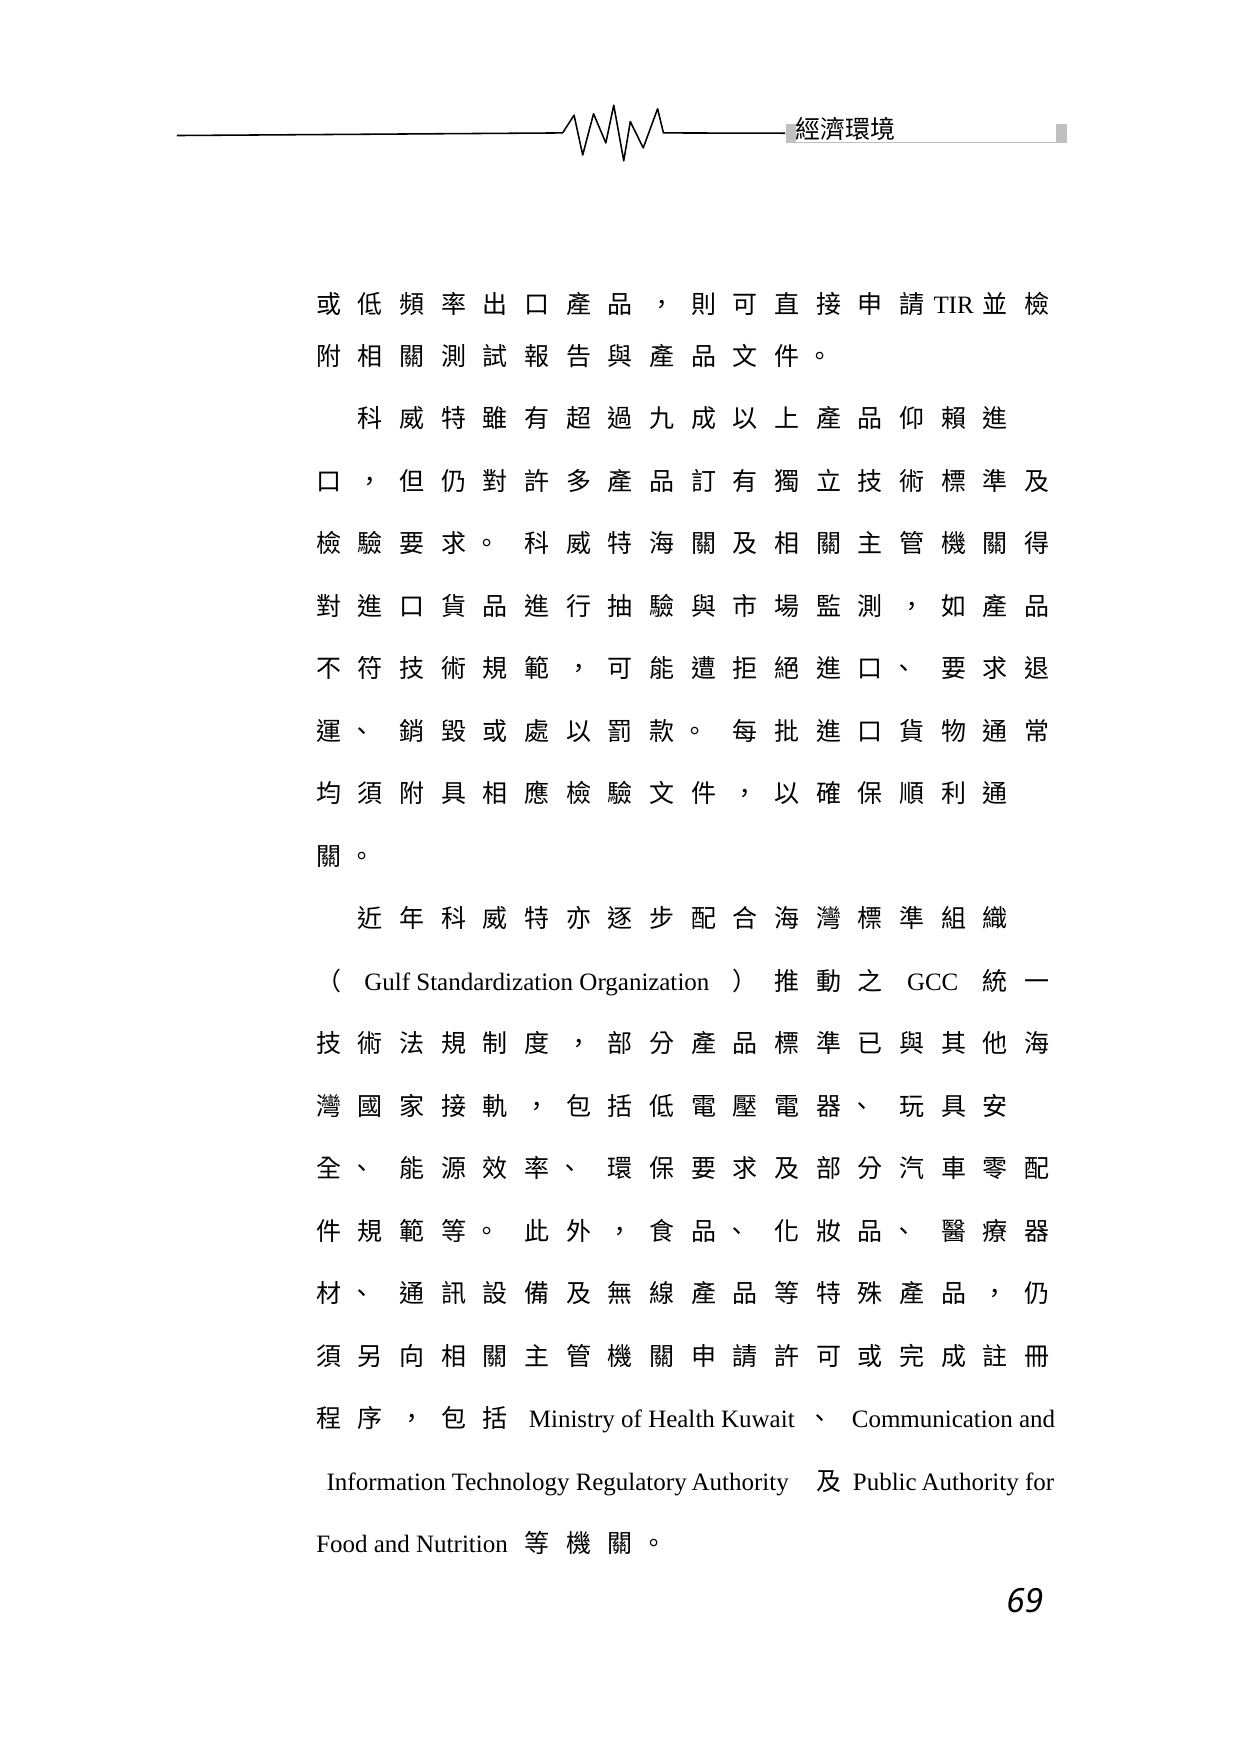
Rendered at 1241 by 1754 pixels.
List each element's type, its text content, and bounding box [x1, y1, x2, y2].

text 近年科威特亦逐步配合海灣標準組織（Gulf Standardization Organization）推動之GCC統一技術法規制度，部分產品標準已與其他海灣國家接軌，包括低電壓電器、玩具安全、能源效率、環保要求及部分汽車零配件規範等。此外，食品、化妝品、醫療器材、通訊設備及無線產品等特殊產品，仍須另向相關主管機關申請許可或完成註冊程序，包括Ministry of Health Kuwait、Communication and Information Technology Regulatory Authority及Public Authority for Food and Nutrition等機關。 [281, 875, 1058, 1563]
text 或低頻率出口產品，則可直接申請TIR並檢附相關測試報告與產品文件。 [281, 250, 1058, 375]
text 科威特雖有超過九成以上產品仰賴進口，但仍對許多產品訂有獨立技術標準及檢驗要求。科威特海關及相關主管機關得對進口貨品進行抽驗與市場監測，如產品不符技術規範，可能遭拒絕進口、要求退運、銷毀或處以罰款。每批進口貨物通常均須附具相應檢驗文件，以確保順利通關。 [281, 375, 1058, 875]
